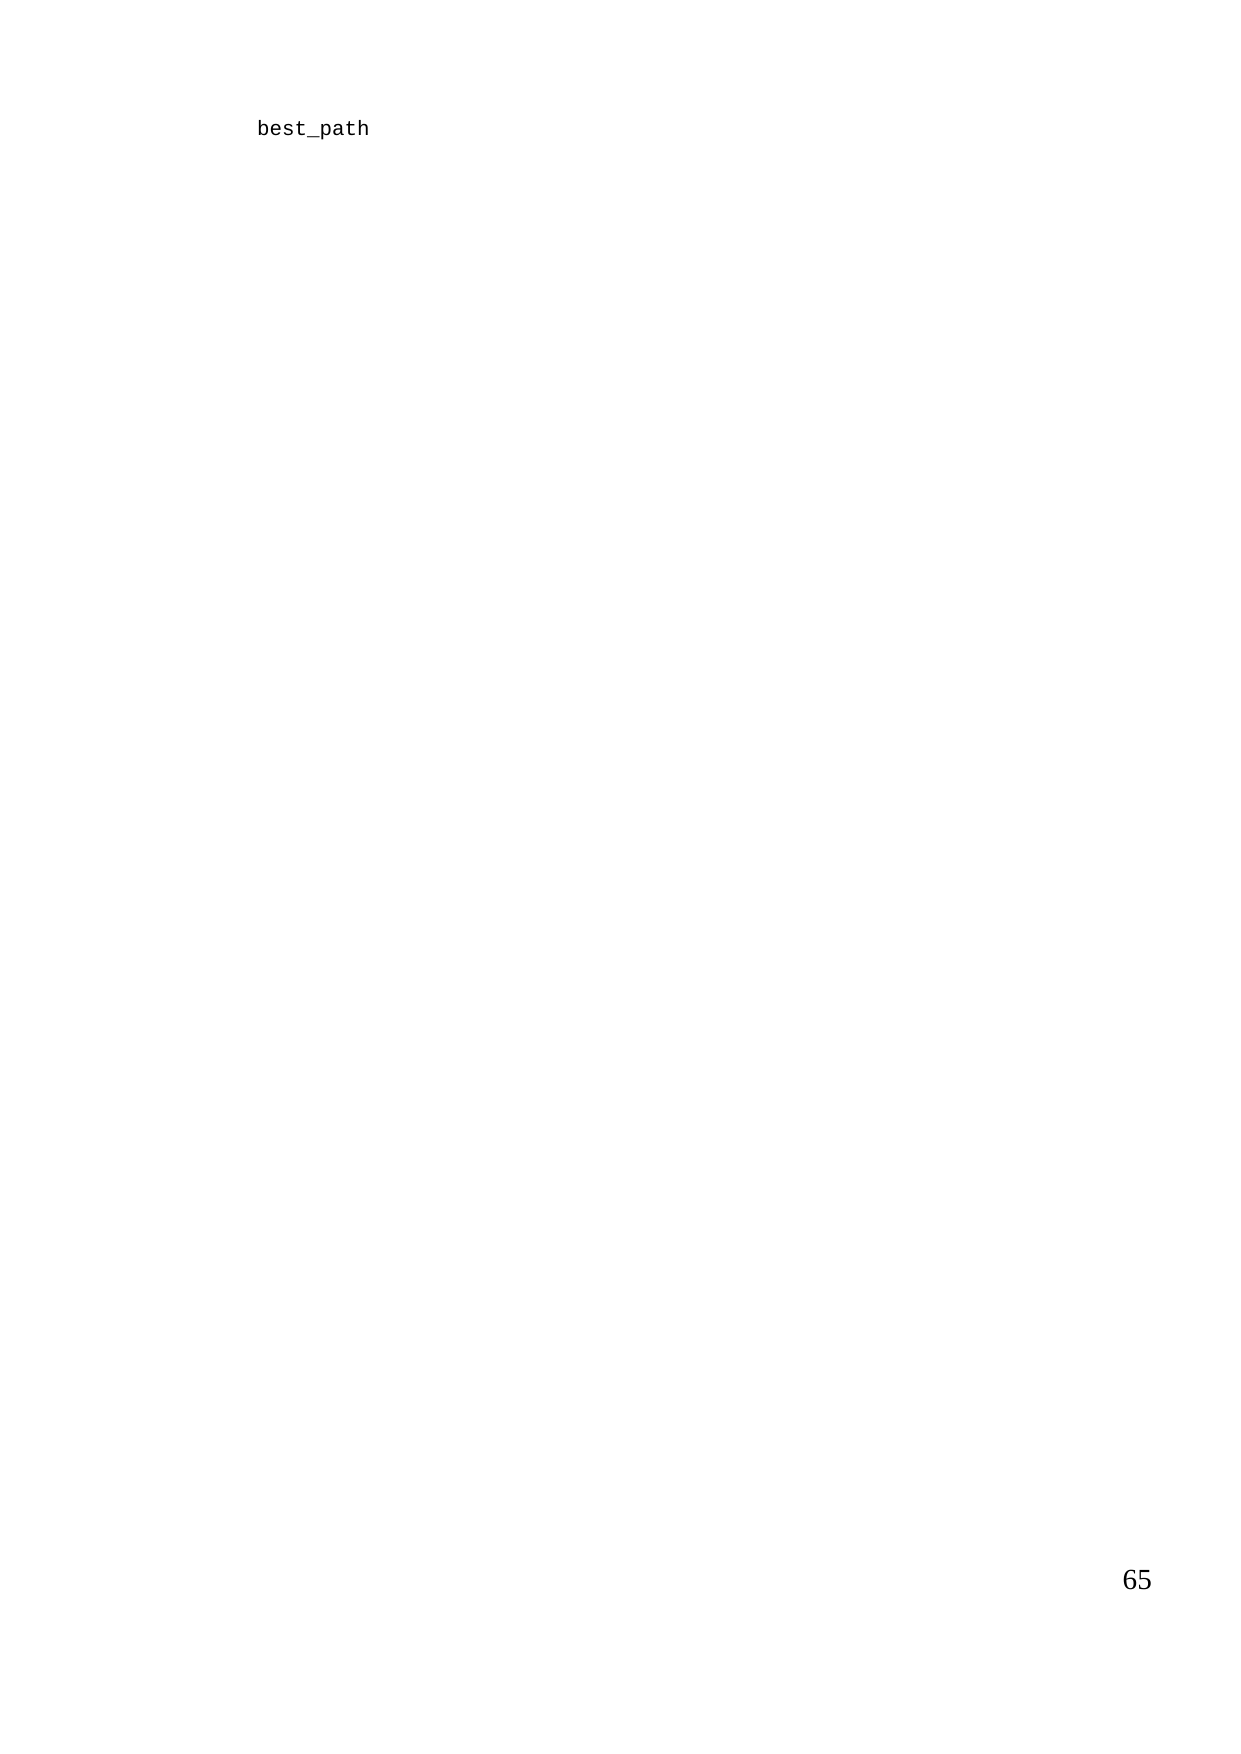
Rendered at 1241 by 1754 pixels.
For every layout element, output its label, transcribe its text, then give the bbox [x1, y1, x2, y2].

text best_path [207, 118, 1152, 142]
